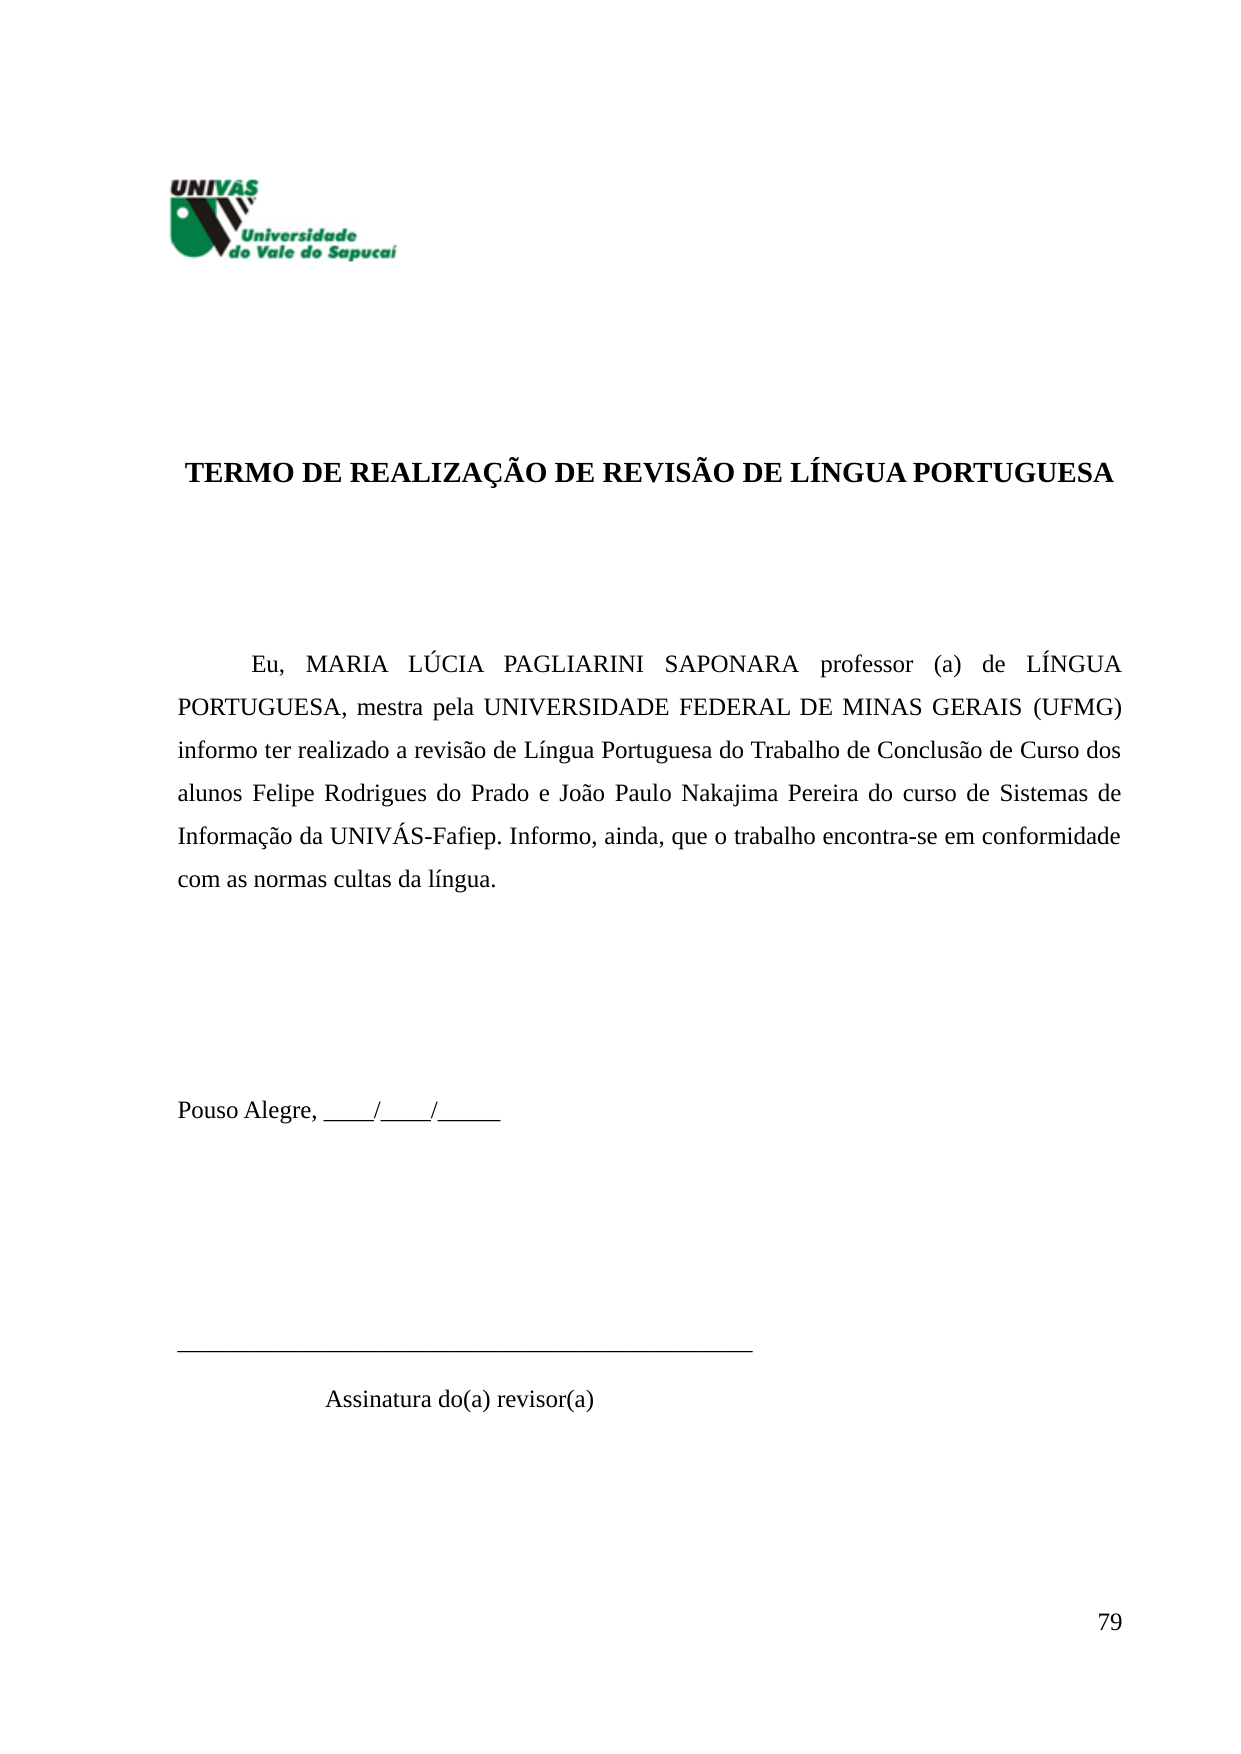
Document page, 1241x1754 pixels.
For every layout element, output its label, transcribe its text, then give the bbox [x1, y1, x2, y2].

text Assinatura do(a) revisor(a) [251, 1384, 1122, 1412]
text Pouso Alegre, ____/____/_____ [177, 1095, 1122, 1124]
text ______________________________________________ [177, 1326, 1122, 1355]
subtitle TERMO DE REALIZAÇÃO DE REVISÃO DE LÍNGUA PORTUGUESA [177, 456, 1122, 489]
picture [167, 177, 424, 279]
text Eu, MARIA LÚCIA PAGLIARINI SAPONARA professor (a) de LÍNGUA PORTUGUESA, mestra pela UNIVERSIDADE FEDERAL DE MINAS GERAIS (UFMG) informo ter realizado a revisão de Língua Portuguesa do Trabalho de Conclusão de Curso dos alunos Felipe Rodrigues do Prado e João Paulo Nakajima Pereira do curso de Sistemas de Informação da UNIVÁS-Fafiep. Informo, ainda, que o trabalho encontra-se em conformidade com as normas cultas da língua. [177, 649, 1122, 893]
